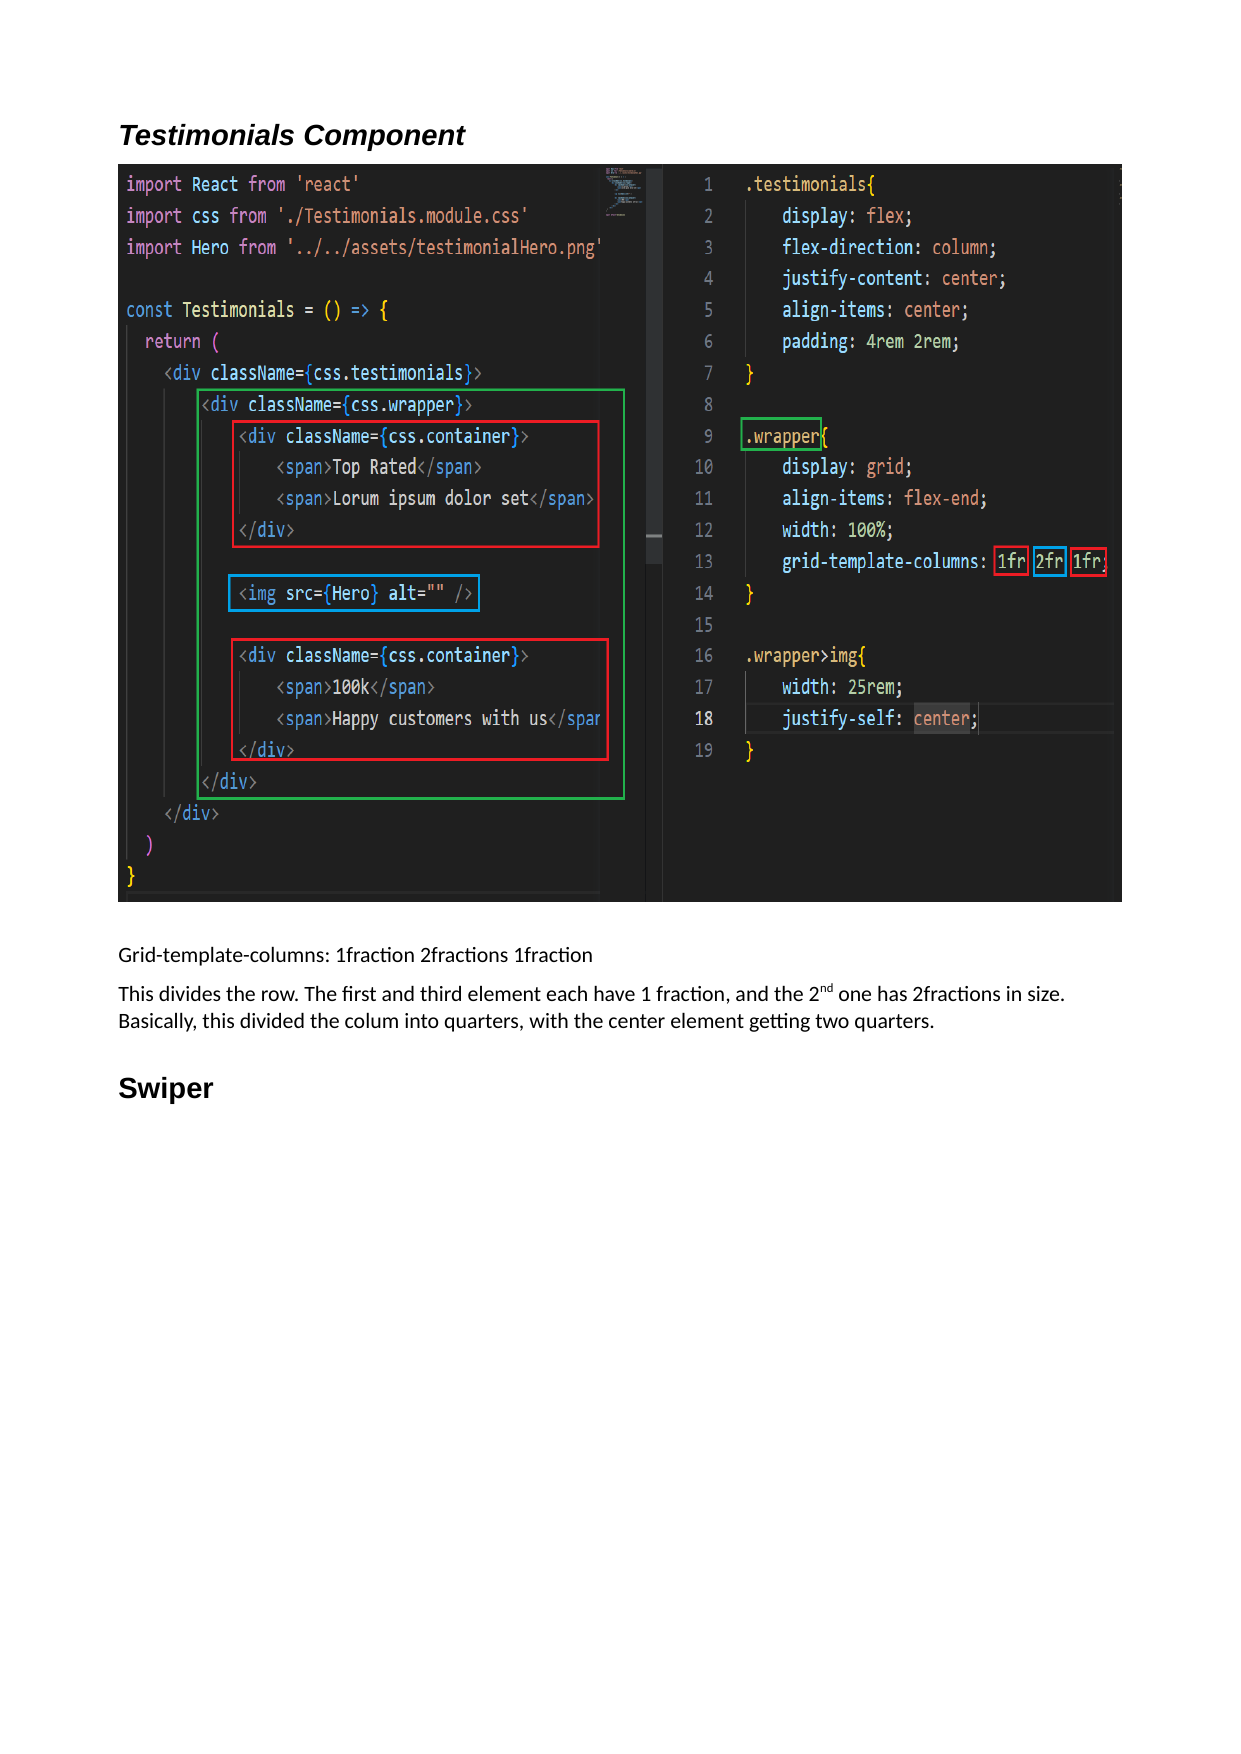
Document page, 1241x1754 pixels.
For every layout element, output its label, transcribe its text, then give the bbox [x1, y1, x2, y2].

text Grid-template-columns: 1fraction 2fractions 1fraction [118, 941, 1122, 968]
subtitle Testimonials Component [118, 118, 1122, 152]
subtitle Swiper [118, 1071, 1122, 1104]
text This divides the row. The first and third element each have 1 fraction, and the 2nd one has 2fractions in size. Basically, this divided the colum into quarters, with the center element getting two quarters. [118, 980, 1122, 1033]
